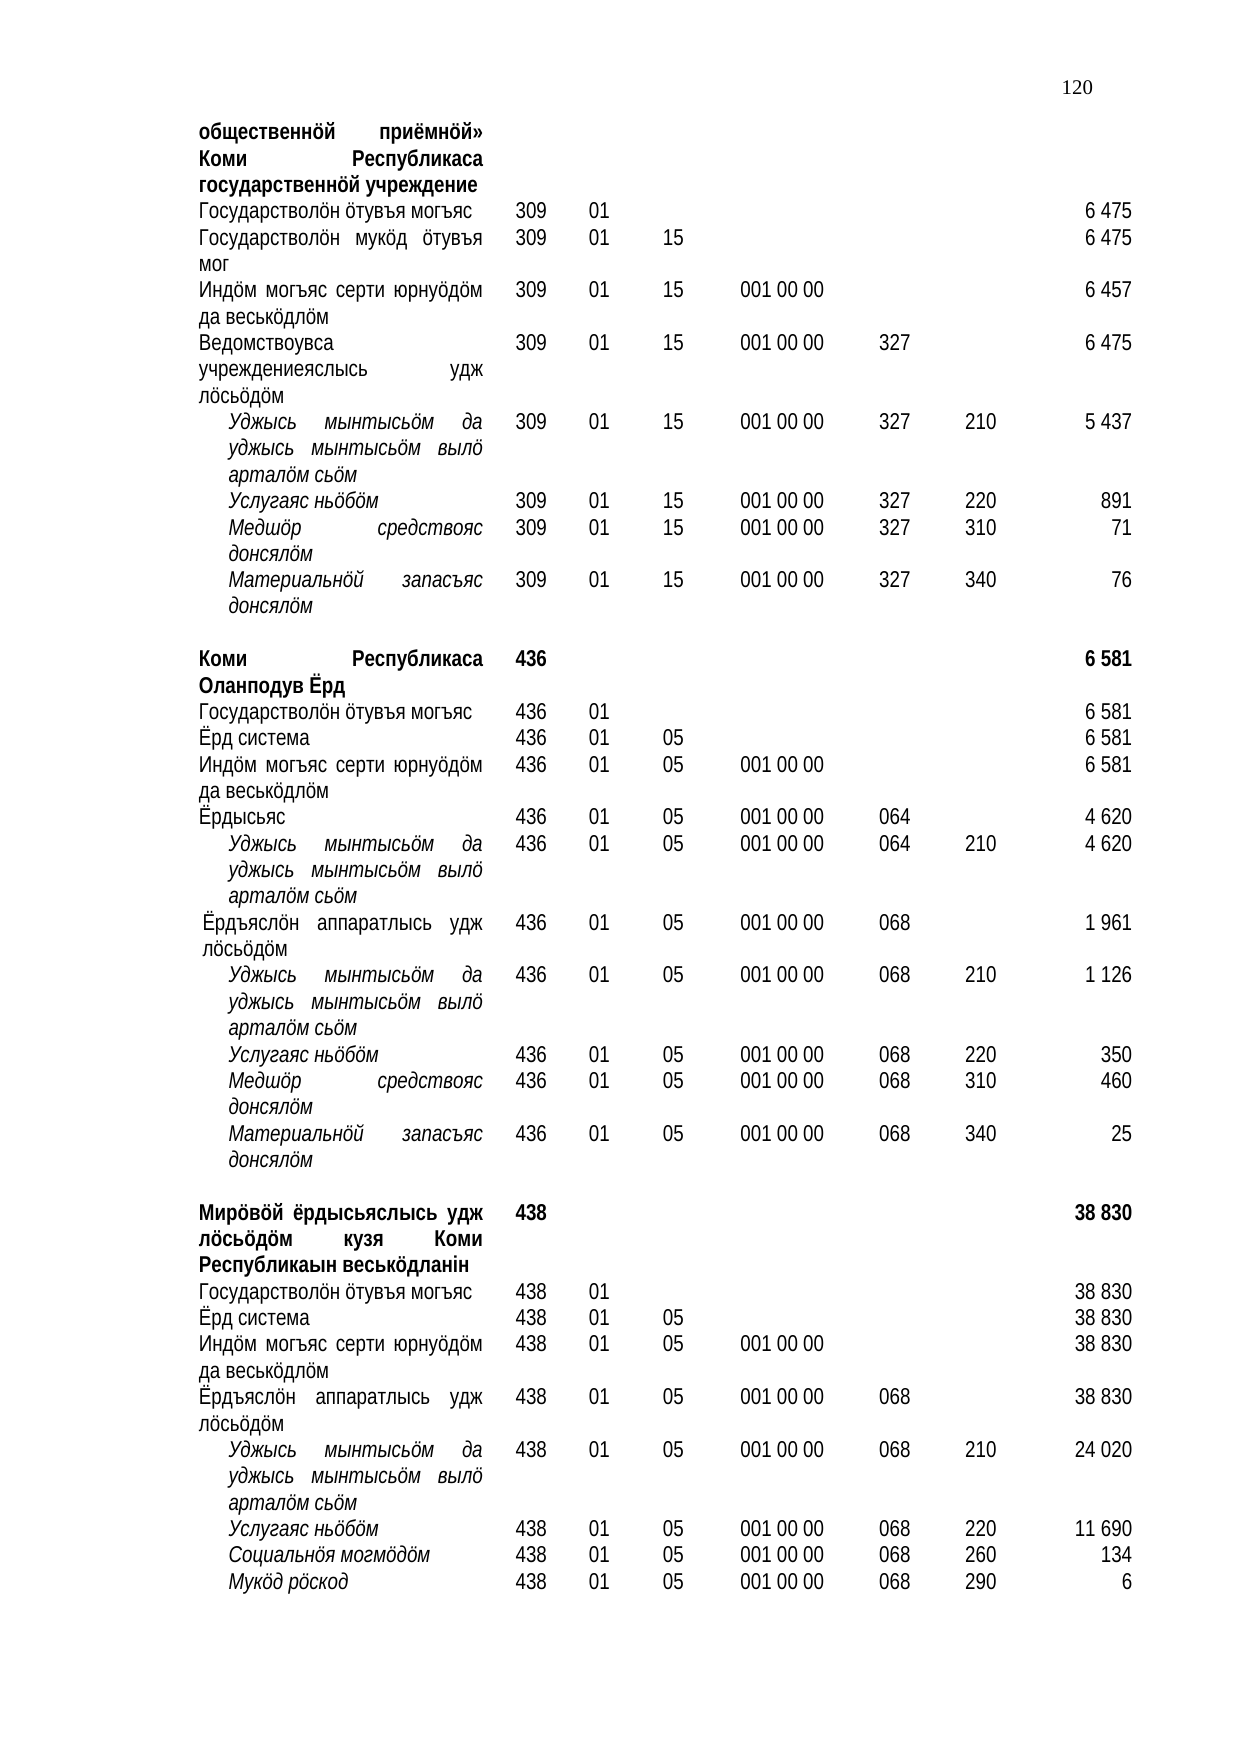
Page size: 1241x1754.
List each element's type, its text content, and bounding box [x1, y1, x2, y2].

table_cell 6 475 [1021, 197, 1143, 223]
table_cell 1 961 [1021, 909, 1143, 961]
table_cell 438 [494, 1515, 568, 1541]
table_cell [1143, 830, 1240, 909]
table_cell 6 581 [1021, 751, 1143, 803]
table_cell 436 [494, 645, 568, 698]
table_cell [1143, 224, 1240, 276]
table_cell 327 [849, 487, 941, 513]
table_cell [941, 224, 1021, 276]
table_cell [716, 118, 848, 197]
table_cell 1 126 [1021, 961, 1143, 1041]
table_cell 05 [631, 1120, 716, 1199]
table_cell [941, 751, 1021, 803]
table_cell 01 [568, 224, 631, 276]
table_cell [849, 1304, 941, 1330]
table_cell 001 00 00 [716, 514, 848, 566]
table_cell [941, 1304, 1021, 1330]
table_cell [1143, 566, 1240, 645]
table_cell Социальнöя могмöдöм [188, 1541, 494, 1568]
table_cell [716, 1304, 848, 1330]
table_cell Индöм могъяс серти юрнуöдöм да веськöдлöм [188, 1330, 494, 1383]
table_cell 01 [568, 724, 631, 751]
table_cell 05 [631, 961, 716, 1041]
table_cell [1143, 329, 1240, 408]
table_cell Государстволöн öтувъя могъяс [188, 698, 494, 724]
table_cell 438 [494, 1278, 568, 1304]
table_cell [1143, 1278, 1240, 1304]
table_cell [1143, 724, 1240, 751]
table_cell [1143, 1304, 1240, 1330]
table_cell 436 [494, 803, 568, 830]
table_cell Ёрдъяслöн аппаратлысь удж лöсьöдöм [188, 909, 494, 961]
table_cell [941, 909, 1021, 961]
table_cell 068 [849, 1383, 941, 1436]
table_cell 01 [568, 698, 631, 724]
table_cell 01 [568, 1383, 631, 1436]
table_cell 310 [941, 514, 1021, 566]
table_cell 064 [849, 803, 941, 830]
table_cell Уджысь мынтысьöм да уджысь мынтысьöм вылö арталöм сьöм [188, 961, 494, 1041]
table_cell 01 [568, 1041, 631, 1067]
table_cell 05 [631, 830, 716, 909]
table_cell [494, 118, 568, 197]
table_cell 01 [568, 566, 631, 645]
table_cell 068 [849, 961, 941, 1041]
table_cell 15 [631, 329, 716, 408]
table_cell 001 00 00 [716, 1541, 848, 1568]
table_cell 05 [631, 1330, 716, 1383]
table_cell 01 [568, 1436, 631, 1515]
table_cell 438 [494, 1383, 568, 1436]
table_cell Мукöд рöскод [188, 1568, 494, 1594]
table_cell 38 830 [1021, 1383, 1143, 1436]
table_cell 6 457 [1021, 276, 1143, 329]
table_cell [716, 698, 848, 724]
table_cell [631, 197, 716, 223]
table_cell 05 [631, 751, 716, 803]
table_cell [1143, 276, 1240, 329]
table_cell 436 [494, 751, 568, 803]
table_cell 327 [849, 514, 941, 566]
table_cell 4 620 [1021, 830, 1143, 909]
table_cell [941, 1199, 1021, 1278]
table_cell 76 [1021, 566, 1143, 645]
table_cell 891 [1021, 487, 1143, 513]
table_cell 6 475 [1021, 224, 1143, 276]
table_cell Государстволöн öтувъя могъяс [188, 1278, 494, 1304]
table_cell 309 [494, 487, 568, 513]
table_cell 340 [941, 1120, 1021, 1199]
table_cell Уджысь мынтысьöм да уджысь мынтысьöм вылö арталöм сьöм [188, 408, 494, 487]
table_cell 309 [494, 329, 568, 408]
table_cell 11 690 [1021, 1515, 1143, 1541]
table_cell 01 [568, 197, 631, 223]
table_cell 134 [1021, 1541, 1143, 1568]
table_cell [716, 197, 848, 223]
table_cell Услугаяс ньöбöм [188, 487, 494, 513]
table_cell 01 [568, 1330, 631, 1383]
table_cell 01 [568, 514, 631, 566]
table_cell 05 [631, 803, 716, 830]
table_cell 001 00 00 [716, 909, 848, 961]
table_cell 350 [1021, 1041, 1143, 1067]
table_cell 438 [494, 1541, 568, 1568]
table_cell 068 [849, 1568, 941, 1594]
table_cell 001 00 00 [716, 1120, 848, 1199]
table_cell 71 [1021, 514, 1143, 566]
table_cell 068 [849, 1067, 941, 1119]
table_cell [1143, 514, 1240, 566]
table_cell 436 [494, 961, 568, 1041]
table_cell 210 [941, 961, 1021, 1041]
table_cell 05 [631, 1568, 716, 1594]
table_cell [1143, 1568, 1240, 1594]
table_cell 436 [494, 698, 568, 724]
table_cell Материальнöй запасъяс донсялöм [188, 566, 494, 645]
table_cell [1143, 803, 1240, 830]
table_cell [1143, 1041, 1240, 1067]
table_cell 25 [1021, 1120, 1143, 1199]
table_cell [716, 1199, 848, 1278]
table_cell [1021, 118, 1143, 197]
table_cell [941, 698, 1021, 724]
table_cell 001 00 00 [716, 276, 848, 329]
table_cell [849, 276, 941, 329]
table_cell 001 00 00 [716, 1436, 848, 1515]
table_cell Услугаяс ньöбöм [188, 1515, 494, 1541]
table_cell 436 [494, 724, 568, 751]
table_cell 260 [941, 1541, 1021, 1568]
table_cell 068 [849, 1541, 941, 1568]
table_cell [716, 724, 848, 751]
table_cell 309 [494, 408, 568, 487]
table_cell [1143, 909, 1240, 961]
table_cell 38 830 [1021, 1199, 1143, 1278]
table_cell 01 [568, 751, 631, 803]
table_cell [941, 329, 1021, 408]
table_cell 38 830 [1021, 1304, 1143, 1330]
table_cell [941, 197, 1021, 223]
table_cell 210 [941, 1436, 1021, 1515]
table_cell 220 [941, 487, 1021, 513]
table_cell 068 [849, 1041, 941, 1067]
table_cell 327 [849, 566, 941, 645]
table_cell 309 [494, 566, 568, 645]
table_cell Государстволöн мукöд öтувъя мог [188, 224, 494, 276]
table_cell Ёрдысьяс [188, 803, 494, 830]
table_cell 438 [494, 1436, 568, 1515]
table_cell 6 581 [1021, 698, 1143, 724]
table_cell [849, 1199, 941, 1278]
table_cell [631, 118, 716, 197]
table_cell 15 [631, 408, 716, 487]
table_cell 05 [631, 1541, 716, 1568]
table_cell 001 00 00 [716, 803, 848, 830]
table_cell 001 00 00 [716, 329, 848, 408]
table_cell [941, 118, 1021, 197]
table_cell 15 [631, 514, 716, 566]
table_cell 05 [631, 1067, 716, 1119]
table_cell 290 [941, 1568, 1021, 1594]
table_cell 064 [849, 830, 941, 909]
table_cell 438 [494, 1199, 568, 1278]
table_cell [568, 1199, 631, 1278]
table_cell [941, 276, 1021, 329]
table_cell [941, 1278, 1021, 1304]
table_cell 210 [941, 408, 1021, 487]
table_cell 340 [941, 566, 1021, 645]
table_cell 38 830 [1021, 1278, 1143, 1304]
table_cell 001 00 00 [716, 830, 848, 909]
table_cell 436 [494, 909, 568, 961]
table_cell Ведомствоувса учреждениеяслысь удж лöсьöдöм [188, 329, 494, 408]
table_cell 38 830 [1021, 1330, 1143, 1383]
table_cell [849, 645, 941, 698]
table_cell [849, 1330, 941, 1383]
table_cell [568, 118, 631, 197]
table_cell 05 [631, 1304, 716, 1330]
table_cell 001 00 00 [716, 408, 848, 487]
table_cell 01 [568, 830, 631, 909]
table_cell 068 [849, 909, 941, 961]
table_cell [1143, 645, 1240, 698]
table_cell 068 [849, 1515, 941, 1541]
table_cell 01 [568, 408, 631, 487]
table_cell 438 [494, 1568, 568, 1594]
table_cell 001 00 00 [716, 1383, 848, 1436]
table_cell 220 [941, 1515, 1021, 1541]
table_cell [1143, 1330, 1240, 1383]
table_cell [1143, 487, 1240, 513]
table_cell 068 [849, 1120, 941, 1199]
table_cell [941, 1383, 1021, 1436]
table_cell Мирöвöй ёрдысьяслысь удж лöсьöдöм кузя Коми Республикаын веськöдланiн [188, 1199, 494, 1278]
table_cell [849, 1278, 941, 1304]
table_cell 327 [849, 408, 941, 487]
table_cell 309 [494, 276, 568, 329]
table_cell [568, 645, 631, 698]
table_cell [941, 645, 1021, 698]
table_cell Уджысь мынтысьöм да уджысь мынтысьöм вылö арталöм сьöм [188, 830, 494, 909]
table_cell [716, 645, 848, 698]
table_cell Индöм могъяс серти юрнуöдöм да веськöдлöм [188, 276, 494, 329]
table_cell Ёрд система [188, 724, 494, 751]
table_cell [849, 118, 941, 197]
table_cell 15 [631, 566, 716, 645]
table_cell [849, 698, 941, 724]
table_cell 438 [494, 1304, 568, 1330]
table_cell 068 [849, 1436, 941, 1515]
table_cell [1143, 1541, 1240, 1568]
table_cell [1143, 197, 1240, 223]
table_cell 6 581 [1021, 724, 1143, 751]
table_cell [631, 645, 716, 698]
table_cell 6 475 [1021, 329, 1143, 408]
table_cell [631, 698, 716, 724]
table_cell 01 [568, 1541, 631, 1568]
table_cell 6 581 [1021, 645, 1143, 698]
table_cell 310 [941, 1067, 1021, 1119]
table_cell 15 [631, 276, 716, 329]
table_cell 24 020 [1021, 1436, 1143, 1515]
table_cell [849, 724, 941, 751]
table_cell 05 [631, 1436, 716, 1515]
table_cell 01 [568, 1067, 631, 1119]
table_cell [1143, 1067, 1240, 1119]
table_cell 01 [568, 276, 631, 329]
table_cell 001 00 00 [716, 1515, 848, 1541]
table_cell [716, 224, 848, 276]
table_cell 15 [631, 224, 716, 276]
table_cell Услугаяс ньöбöм [188, 1041, 494, 1067]
table_cell 327 [849, 329, 941, 408]
table_cell 01 [568, 1120, 631, 1199]
table_cell Индöм могъяс серти юрнуöдöм да веськöдлöм [188, 751, 494, 803]
table_cell [849, 224, 941, 276]
table_cell 001 00 00 [716, 1041, 848, 1067]
table_cell Коми Республикаса Оланподув Ёрд [188, 645, 494, 698]
table_cell 001 00 00 [716, 487, 848, 513]
table_cell 001 00 00 [716, 1568, 848, 1594]
table_cell [941, 724, 1021, 751]
table_cell 220 [941, 1041, 1021, 1067]
table_cell 05 [631, 909, 716, 961]
table_cell 309 [494, 224, 568, 276]
table_cell Ёрд система [188, 1304, 494, 1330]
table_cell 01 [568, 1568, 631, 1594]
table_cell 01 [568, 961, 631, 1041]
table_cell [1143, 408, 1240, 487]
table_cell Уджысь мынтысьöм да уджысь мынтысьöм вылö арталöм сьöм [188, 1436, 494, 1515]
table_cell 436 [494, 1067, 568, 1119]
table_cell 001 00 00 [716, 566, 848, 645]
table_cell [1143, 698, 1240, 724]
table_cell [849, 751, 941, 803]
table_cell [1143, 1383, 1240, 1436]
table_cell 01 [568, 1304, 631, 1330]
table_cell 001 00 00 [716, 751, 848, 803]
table_cell [1143, 751, 1240, 803]
table_cell Медшöр средствояс донсялöм [188, 1067, 494, 1119]
table_cell 01 [568, 329, 631, 408]
table_cell 436 [494, 1041, 568, 1067]
table_cell 001 00 00 [716, 1067, 848, 1119]
table_cell 01 [568, 1515, 631, 1541]
table_cell Материальнöй запасъяс донсялöм [188, 1120, 494, 1199]
table_cell Медшöр средствояс донсялöм [188, 514, 494, 566]
table_cell 6 [1021, 1568, 1143, 1594]
table_cell 436 [494, 1120, 568, 1199]
table_cell 436 [494, 830, 568, 909]
table_cell 05 [631, 724, 716, 751]
table_cell 001 00 00 [716, 961, 848, 1041]
table_cell Ёрдъяслöн аппаратлысь удж лöсьöдöм [188, 1383, 494, 1436]
table_cell [1143, 1436, 1240, 1515]
table_cell общественнöй приёмнöй» Коми Республикаса государственнöй учреждение [188, 118, 494, 197]
table_cell 01 [568, 909, 631, 961]
table_cell 001 00 00 [716, 1330, 848, 1383]
table_cell [941, 1330, 1021, 1383]
table_cell Государстволöн öтувъя могъяс [188, 197, 494, 223]
table_cell [1143, 961, 1240, 1041]
table_cell 309 [494, 197, 568, 223]
table_cell 309 [494, 514, 568, 566]
table_cell 05 [631, 1041, 716, 1067]
table_cell [941, 803, 1021, 830]
table_cell 01 [568, 487, 631, 513]
table_cell 01 [568, 803, 631, 830]
table_cell [631, 1199, 716, 1278]
table_cell [631, 1278, 716, 1304]
table_cell 05 [631, 1383, 716, 1436]
table_cell 4 620 [1021, 803, 1143, 830]
table_cell 210 [941, 830, 1021, 909]
table_cell 460 [1021, 1067, 1143, 1119]
table_cell 15 [631, 487, 716, 513]
table_cell 438 [494, 1330, 568, 1383]
table_cell [1143, 1120, 1240, 1199]
table_cell 5 437 [1021, 408, 1143, 487]
table_cell [716, 1278, 848, 1304]
table_cell 01 [568, 1278, 631, 1304]
table_cell [849, 197, 941, 223]
table_cell [1143, 1199, 1240, 1278]
table_cell [1143, 118, 1240, 197]
table_cell [1143, 1515, 1240, 1541]
table_cell 05 [631, 1515, 716, 1541]
